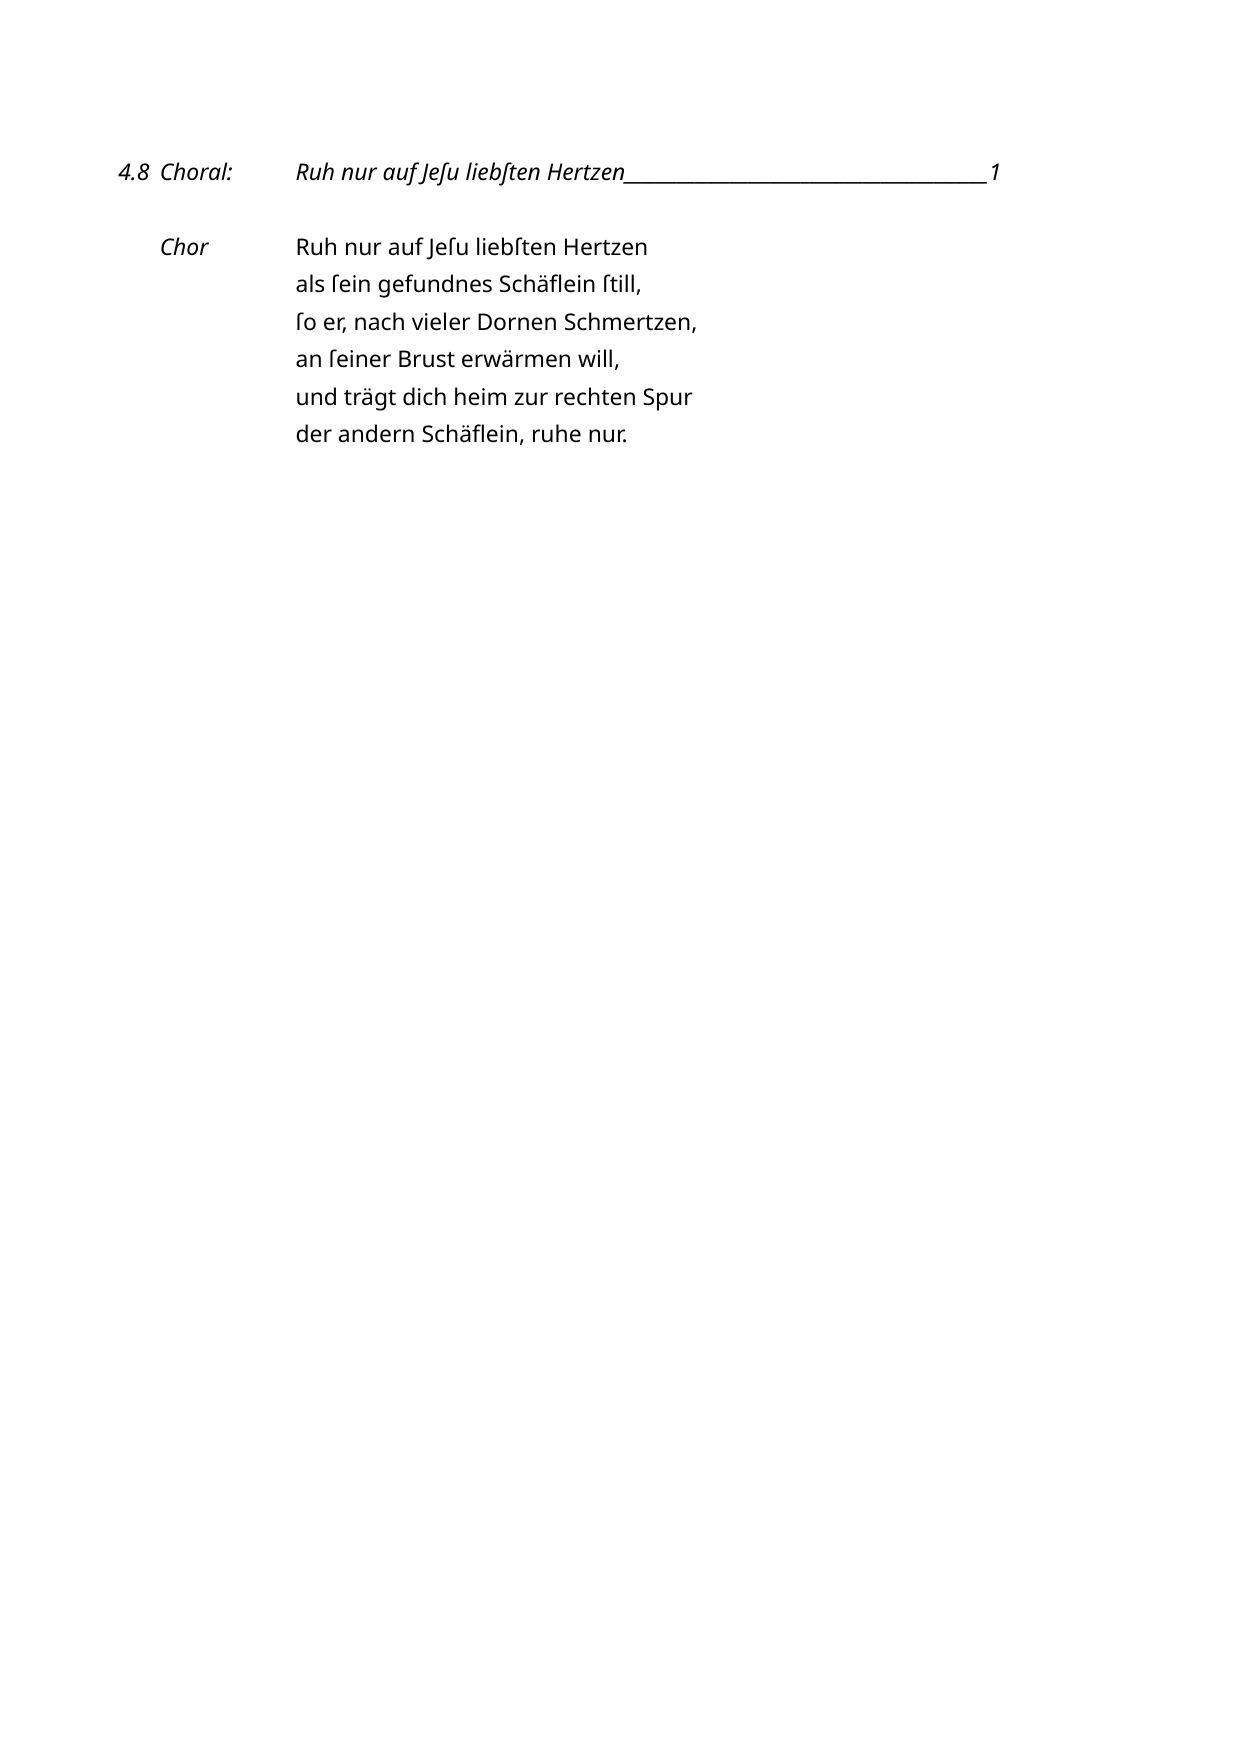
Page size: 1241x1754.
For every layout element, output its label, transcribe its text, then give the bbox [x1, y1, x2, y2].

text 4.8 Choral: Ruh nur auf Jeſu liebſten Hertzen 1 Chor Ruh nur auf Jeſu liebſten Hertzen als ſein gefundnes Schäflein ſtill, ſo er, nach vieler Dornen Schmertzen, an ſeiner Brust erwärmen will, und trägt dich heim zur rechten Spur der andern Schäflein, ruhe nur. [118, 156, 1004, 449]
